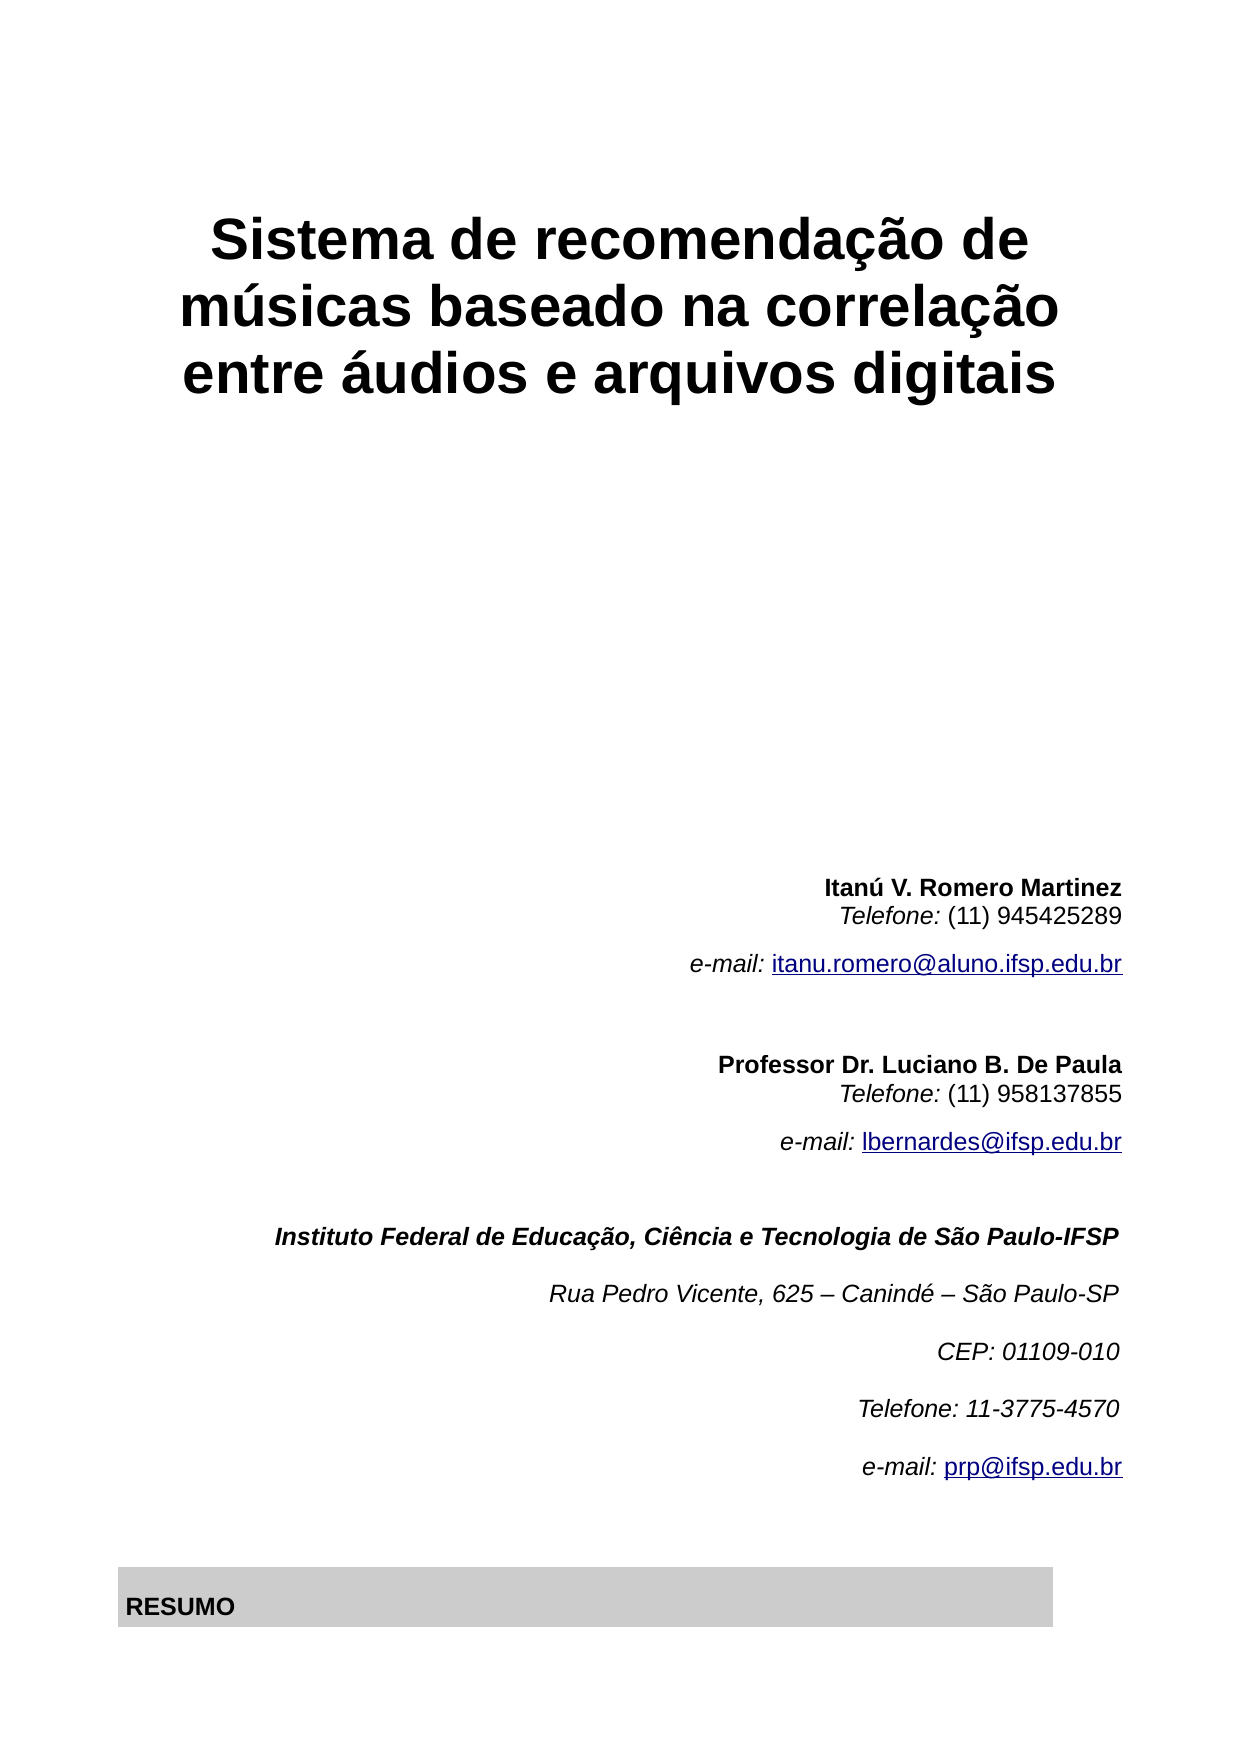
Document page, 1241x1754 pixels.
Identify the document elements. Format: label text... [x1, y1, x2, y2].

table_header RESUMO [118, 1567, 1053, 1627]
text Professor Dr. Luciano B. De Paula [118, 1050, 1122, 1079]
text Instituto Federal de Educação, Ciência e Tecnologia de São Paulo-IFSP [156, 1222, 1122, 1251]
text CEP: 01109-010 [156, 1337, 1122, 1366]
text e-mail: lbernardes@ifsp.edu.br [118, 1127, 1122, 1156]
text Sistema de recomendação de músicas baseado na correlação entre áudios e arquivos digitais [118, 204, 1122, 406]
text e-mail: itanu.romero@aluno.ifsp.edu.br [118, 949, 1122, 978]
text Telefone: (11) 958137855 [118, 1079, 1122, 1108]
text Telefone: 11-3775-4570 [156, 1394, 1122, 1423]
text Rua Pedro Vicente, 625 – Canindé – São Paulo-SP [156, 1279, 1122, 1308]
text Itanú V. Romero Martinez [118, 873, 1122, 901]
text e-mail: prp@ifsp.edu.br [156, 1452, 1122, 1481]
text Telefone: (11) 945425289 [118, 901, 1122, 930]
